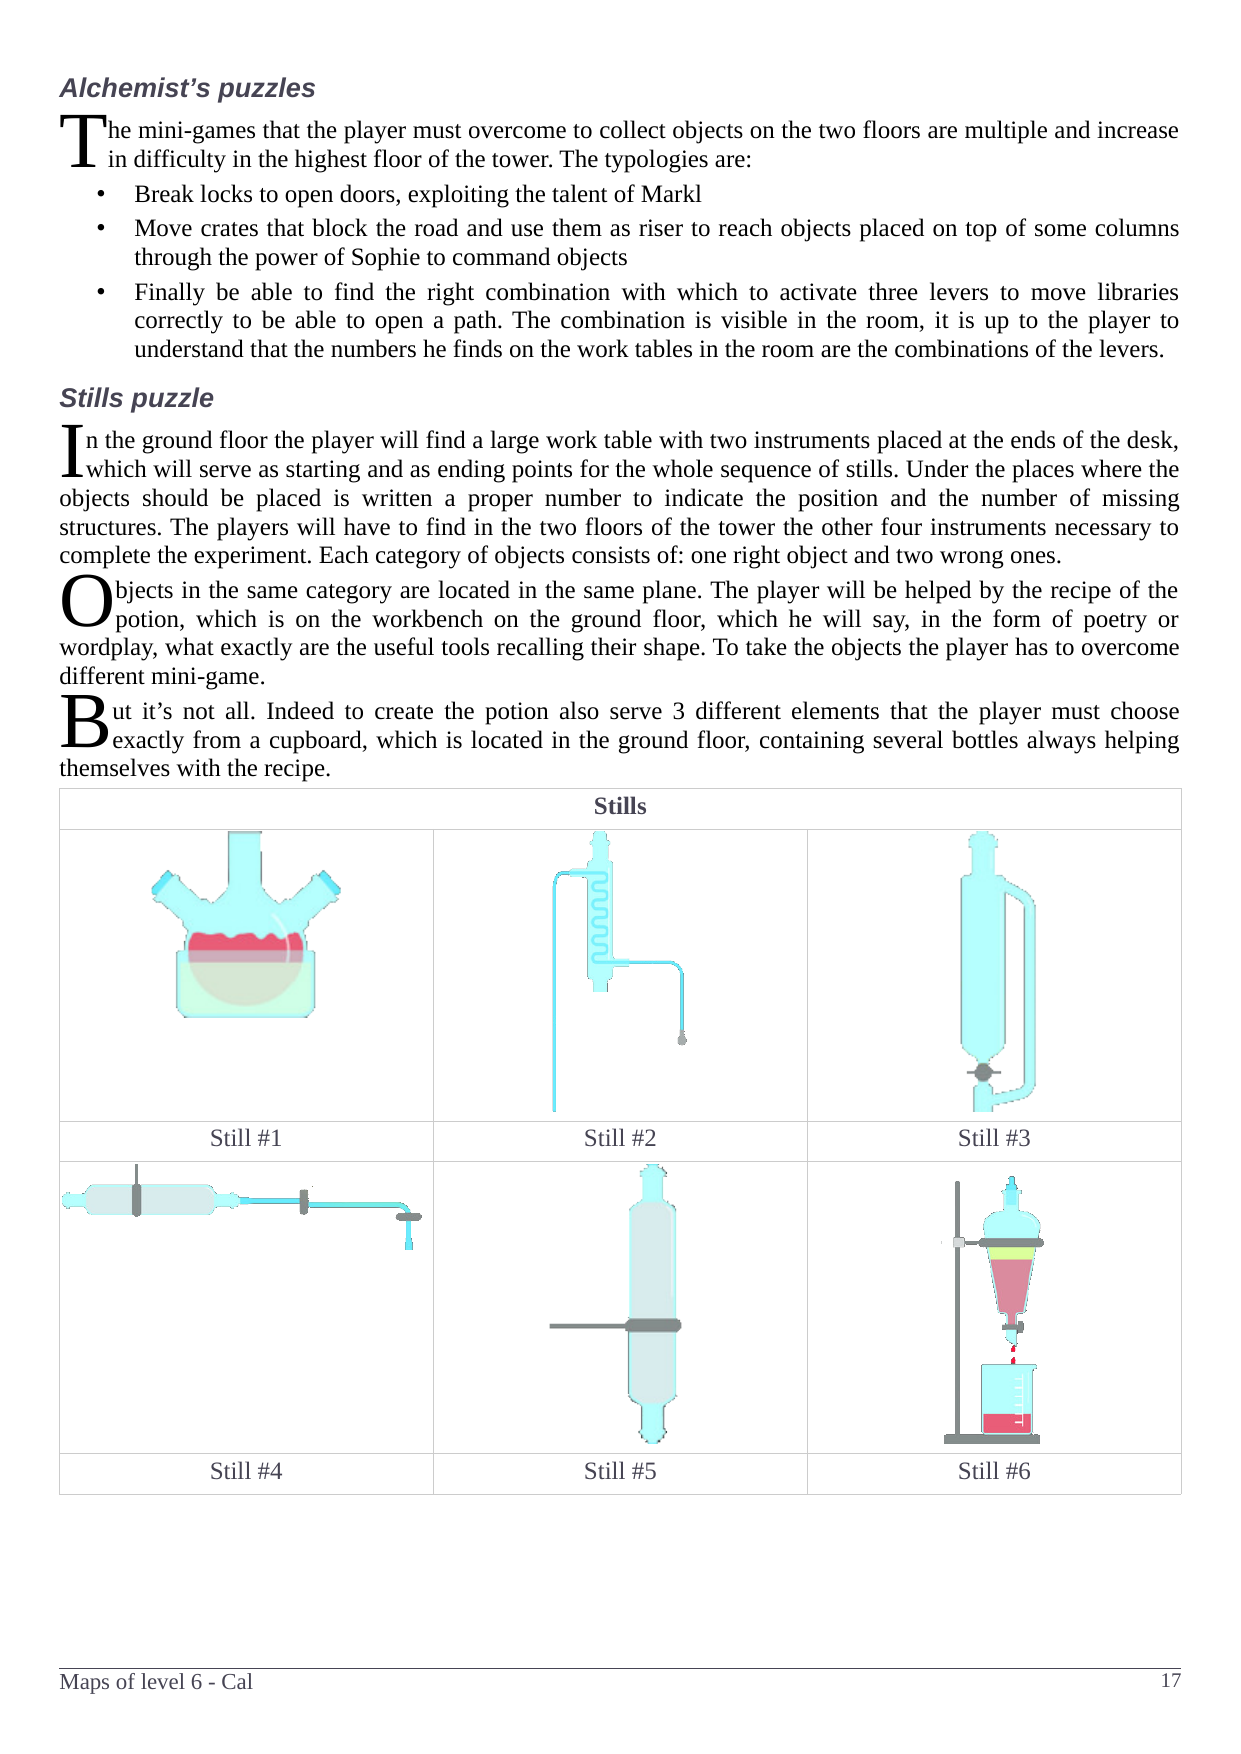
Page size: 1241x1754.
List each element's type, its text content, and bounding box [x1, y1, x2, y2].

text In the ground floor the player will find a large work table with two instruments placed at the ends of the desk, which will serve as starting and as ending points for the whole sequence of stills. Under the places where the objects should be placed is written a proper number to indicate the position and the number of missing structures. The players will have to find in the two floors of the tower the other four instruments necessary to complete the experiment. Each category of objects consists of: one right object and two wrong ones. [59, 425, 1181, 569]
picture [941, 1164, 1047, 1444]
picture [539, 831, 701, 1112]
subtitle Stills puzzle [59, 382, 1181, 413]
table_cell [808, 1162, 1181, 1453]
table_cell [60, 830, 433, 1121]
table_cell [60, 1162, 433, 1453]
picture [151, 831, 341, 1018]
table_cell [434, 830, 807, 1121]
list Finally be able to find the right combination with which to activate three levers to move libraries correctly to be able to open a path. The combination is visible in the room, it is up to the player to understand that the numbers he finds on the work tables in the room are the combinations of the levers. [97, 277, 1181, 363]
table_cell Still #4 [60, 1454, 433, 1493]
subtitle Alchemist’s puzzles [59, 72, 1181, 103]
text The mini-games that the player must overcome to collect objects on the two floors are multiple and increase in difficulty in the highest floor of the tower. The typologies are: [59, 115, 1181, 173]
table_cell Still #1 [60, 1122, 433, 1161]
picture [549, 1164, 691, 1444]
list Break locks to open doors, exploiting the talent of Markl [97, 179, 1181, 207]
text But it’s not all. Indeed to create the potion also serve 3 different elements that the player must choose exactly from a cupboard, which is located in the ground floor, containing several bottles always helping themselves with the recipe. [59, 696, 1181, 782]
table_cell Still #2 [434, 1122, 807, 1161]
table_cell Still #6 [808, 1454, 1181, 1493]
table_cell Still #5 [434, 1454, 807, 1493]
table_cell [808, 830, 1181, 1121]
table_cell Still #3 [808, 1122, 1181, 1161]
picture [62, 1164, 433, 1250]
picture [948, 831, 1041, 1112]
list Move crates that block the road and use them as riser to reach objects placed on top of some columns through the power of Sophie to command objects [97, 213, 1181, 271]
text Objects in the same category are located in the same plane. The player will be helped by the recipe of the potion, which is on the workbench on the ground floor, which he will say, in the form of poetry or wordplay, what exactly are the useful tools recalling their shape. To take the objects the player has to overcome different mini-game. [59, 575, 1181, 690]
table_header Stills [60, 789, 1181, 829]
table_cell [434, 1162, 807, 1453]
